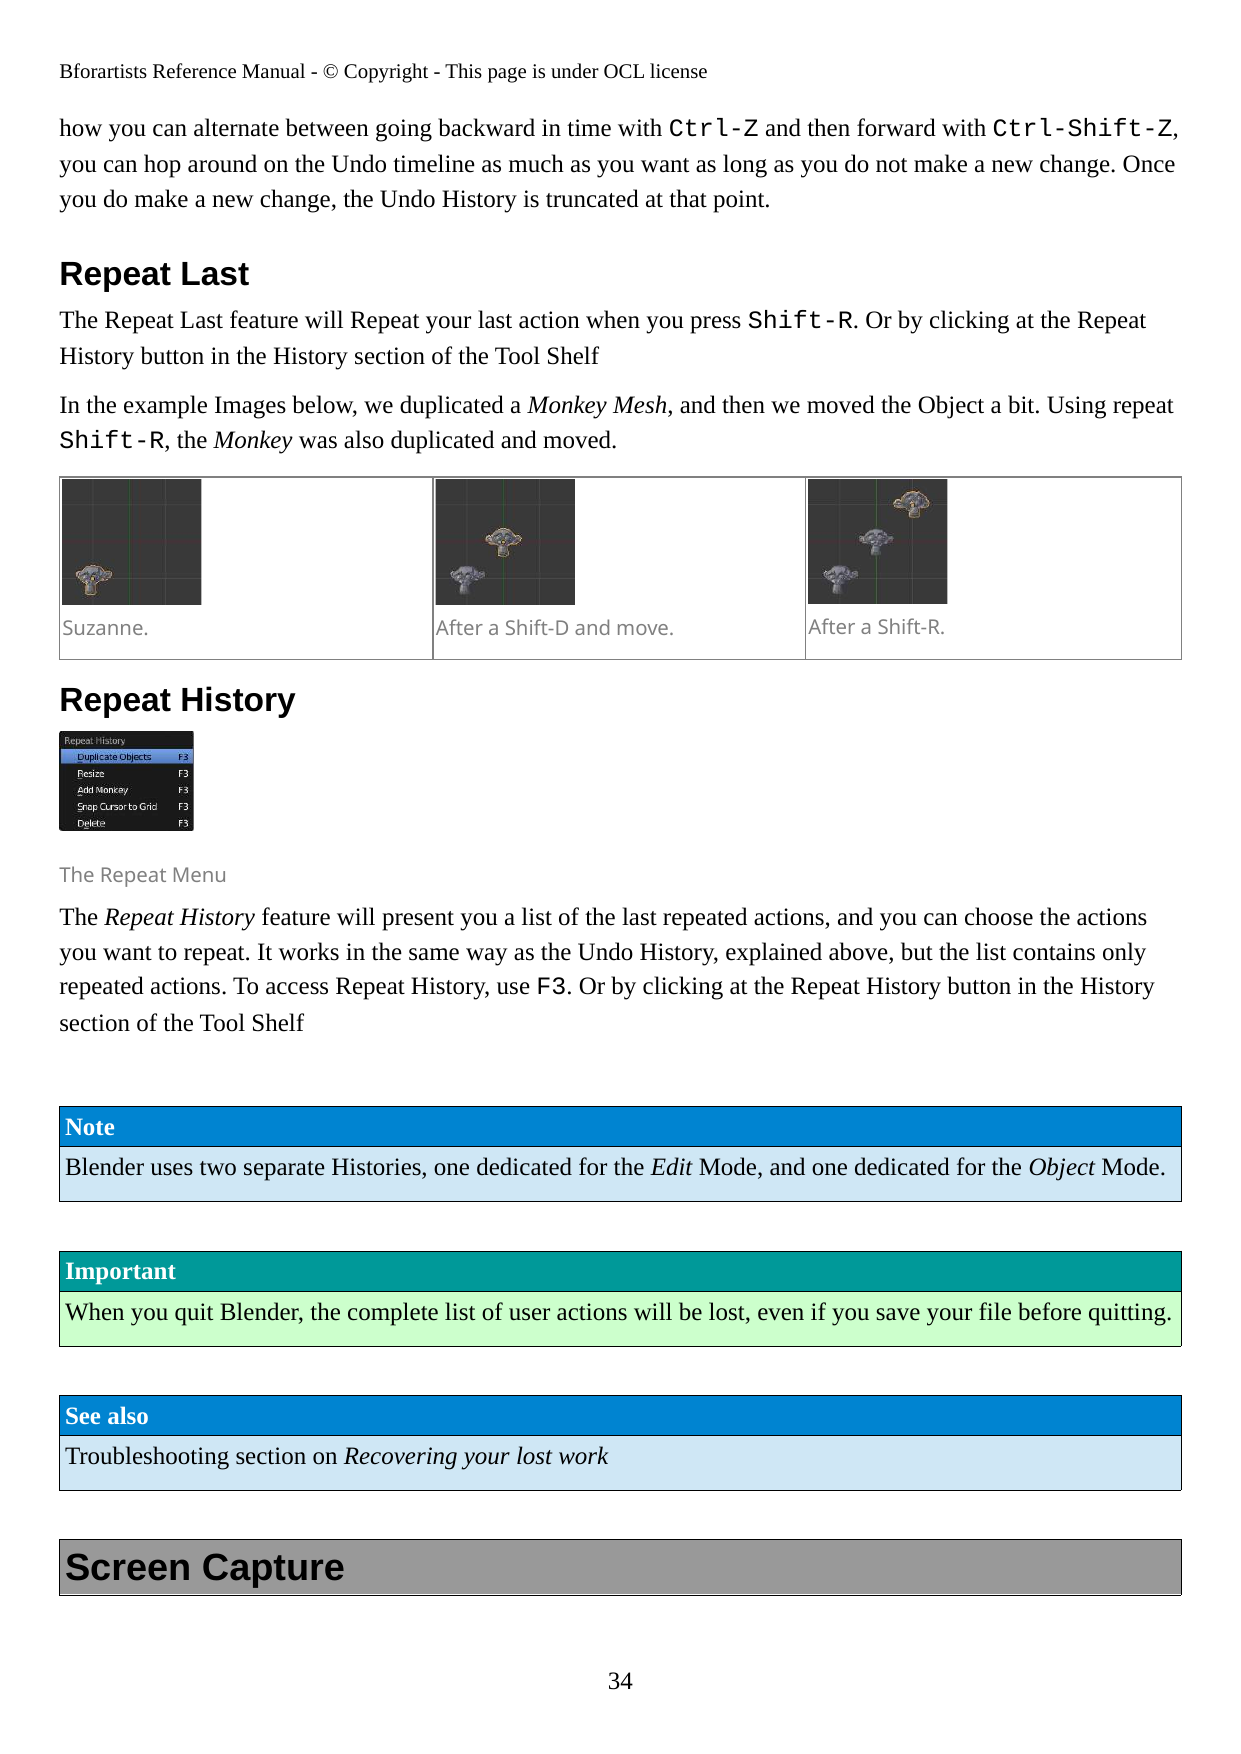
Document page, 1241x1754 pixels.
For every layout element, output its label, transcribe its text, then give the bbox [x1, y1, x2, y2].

table_header Suzanne. [60, 478, 432, 658]
subtitle Repeat History [59, 680, 1181, 718]
subtitle Repeat Last [59, 253, 1181, 292]
picture [59, 731, 194, 831]
table_header See also [60, 1396, 1181, 1435]
picture [808, 479, 948, 604]
table_header Note [60, 1107, 1181, 1146]
text The Repeat Last feature will Repeat your last action when you press Shift-R. Or by clicking at the Repeat History button in the History section of the Tool Shelf [59, 305, 1181, 370]
table_header After a Shift-D and move. [434, 478, 805, 658]
text The Repeat Menu [59, 857, 1181, 888]
text how you can alternate between going backward in time with Ctrl-Z and then forward with Ctrl-Shift-Z, you can hop around on the Undo timeline as much as you want as long as you do not make a new change. Once you do make a new change, the Undo History is truncated at that point. [59, 113, 1181, 212]
table_header Important [60, 1252, 1181, 1291]
text The Repeat History feature will present you a list of the last repeated actions, and you can choose the actions you want to repeat. It works in the same way as the Undo History, explained above, but the list contains only repeated actions. To access Repeat History, use F3. Or by clicking at the Repeat History button in the History section of the Tool Shelf [59, 902, 1181, 1037]
table_cell When you quit Blender, the complete list of user actions will be lost, even if you save your file before quitting. [60, 1292, 1181, 1346]
picture [435, 479, 575, 605]
table_header After a Shift-R. [806, 478, 1181, 658]
picture [62, 479, 202, 605]
table_cell Blender uses two separate Histories, one dedicated for the Edit Mode, and one dedicated for the Object Mode. [60, 1147, 1181, 1201]
table_cell Troubleshooting section on Recovering your lost work [60, 1436, 1181, 1490]
text In the example Images below, we duplicated a Monkey Mesh, and then we moved the Object a bit. Using repeat Shift-R, the Monkey was also duplicated and moved. [59, 390, 1181, 456]
table_header Screen Capture [60, 1540, 1181, 1594]
